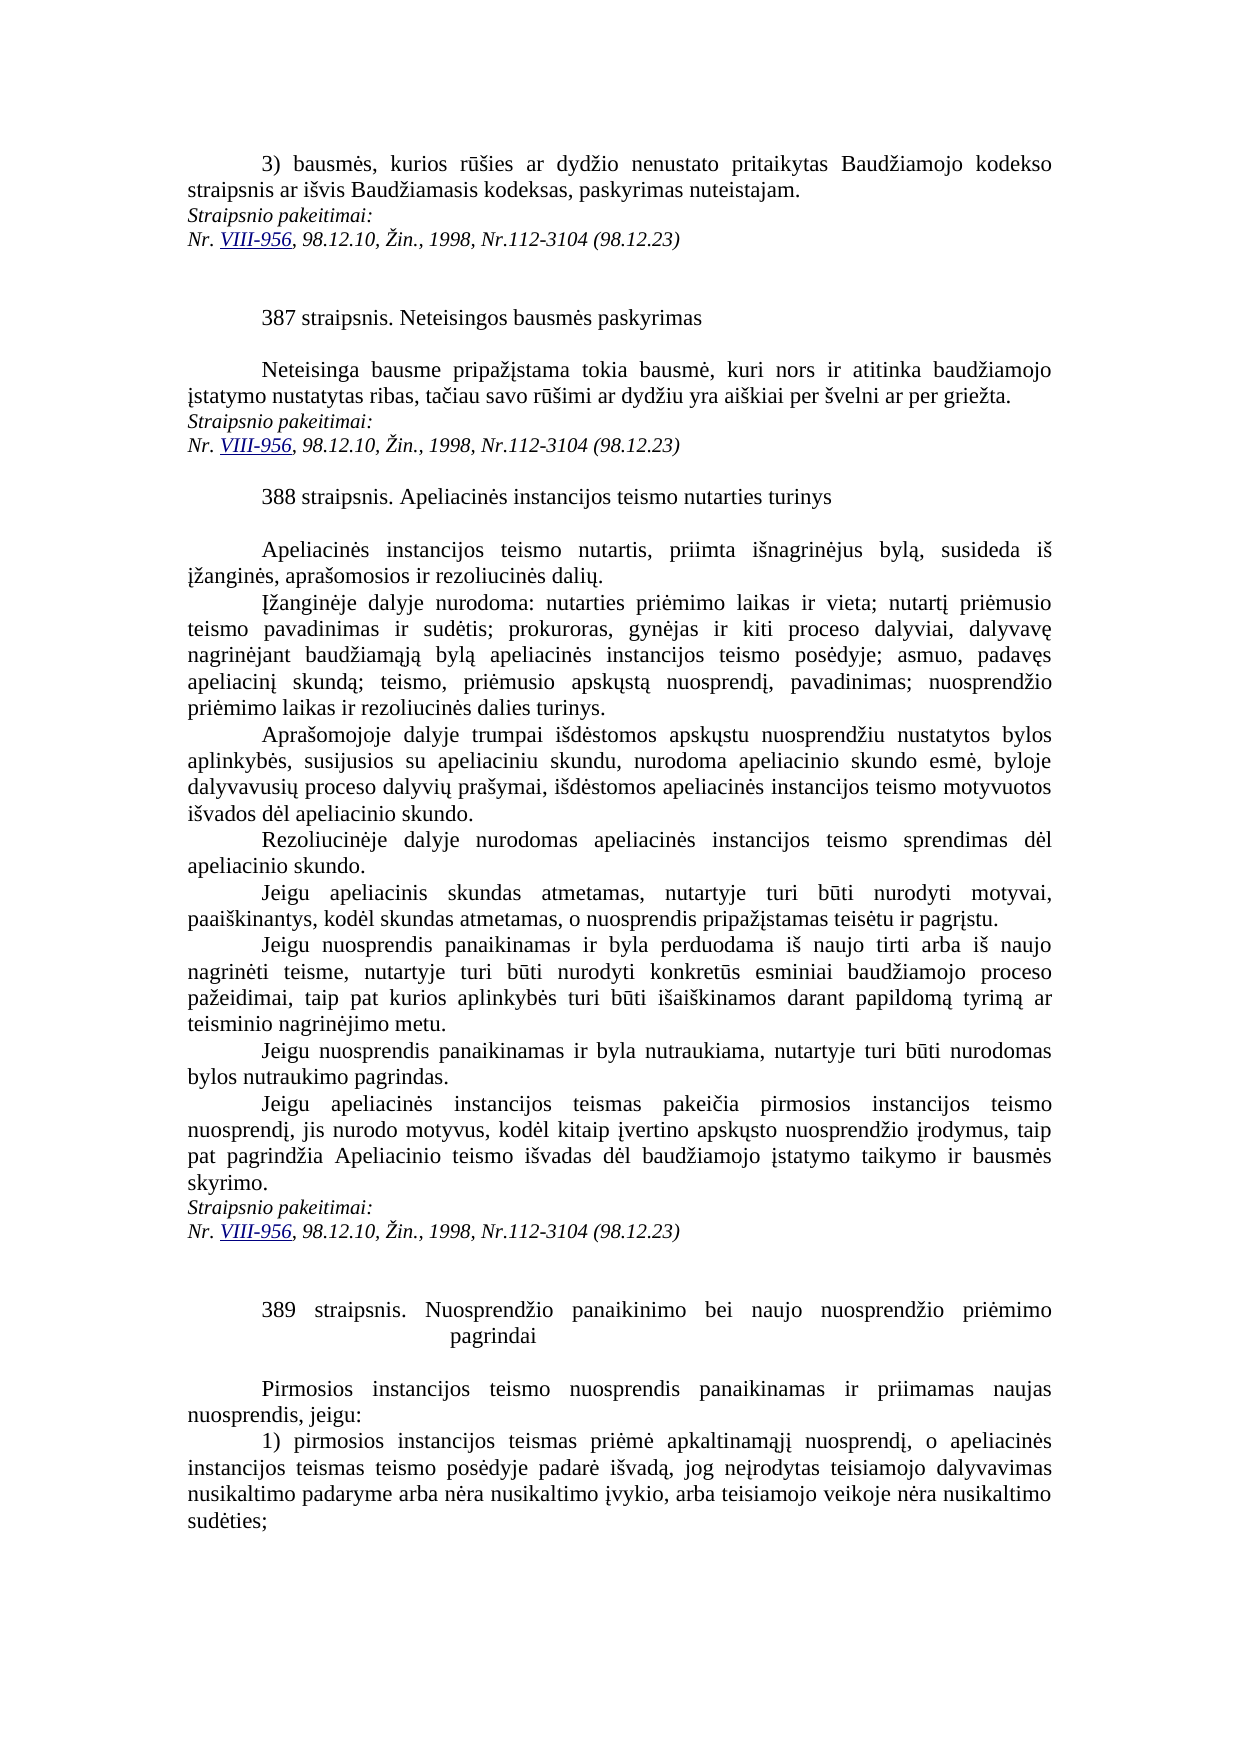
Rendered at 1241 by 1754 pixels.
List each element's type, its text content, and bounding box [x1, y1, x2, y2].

text Pirmosios instancijos teismo nuosprendis panaikinamas ir priimamas naujas nuosprendis, jeigu: [187, 1375, 1053, 1428]
text Straipsnio pakeitimai: [187, 1195, 1053, 1219]
text Jeigu nuosprendis panaikinamas ir byla nutraukiama, nutartyje turi būti nurodomas bylos nutraukimo pagrindas. [187, 1037, 1053, 1089]
text Aprašomojoje dalyje trumpai išdėstomos apskųstu nuosprendžiu nustatytos bylos aplinkybės, susijusios su apeliaciniu skundu, nurodoma apeliacinio skundo esmė, byloje dalyvavusių proceso dalyvių prašymai, išdėstomos apeliacinės instancijos teismo motyvuotos išvados dėl apeliacinio skundo. [187, 721, 1053, 826]
text Įžanginėje dalyje nurodoma: nutarties priėmimo laikas ir vieta; nutartį priėmusio teismo pavadinimas ir sudėtis; prokuroras, gynėjas ir kiti proceso dalyviai, dalyvavę nagrinėjant baudžiamąją bylą apeliacinės instancijos teismo posėdyje; asmuo, padavęs apeliacinį skundą; teismo, priėmusio apskųstą nuosprendį, pavadinimas; nuosprendžio priėmimo laikas ir rezoliucinės dalies turinys. [187, 589, 1053, 721]
text Straipsnio pakeitimai: [187, 409, 1053, 433]
text 389 straipsnis. Nuosprendžio panaikinimo bei naujo nuosprendžio priėmimo pagrindai [261, 1296, 1053, 1348]
text Nr. VIII-956, 98.12.10, Žin., 1998, Nr.112-3104 (98.12.23) [187, 227, 1053, 251]
text Rezoliucinėje dalyje nurodomas apeliacinės instancijos teismo sprendimas dėl apeliacinio skundo. [187, 826, 1053, 879]
text Jeigu apeliacinis skundas atmetamas, nutartyje turi būti nurodyti motyvai, paaiškinantys, kodėl skundas atmetamas, o nuosprendis pripažįstamas teisėtu ir pagrįstu. [187, 879, 1053, 931]
text Jeigu apeliacinės instancijos teismas pakeičia pirmosios instancijos teismo nuosprendį, jis nurodo motyvus, kodėl kitaip įvertino apskųsto nuosprendžio įrodymus, taip pat pagrindžia Apeliacinio teismo išvadas dėl baudžiamojo įstatymo taikymo ir bausmės skyrimo. [187, 1089, 1053, 1195]
text Jeigu nuosprendis panaikinamas ir byla perduodama iš naujo tirti arba iš naujo nagrinėti teisme, nutartyje turi būti nurodyti konkretūs esminiai baudžiamojo proceso pažeidimai, taip pat kurios aplinkybės turi būti išaiškinamos darant papildomą tyrimą ar teisminio nagrinėjimo metu. [187, 931, 1053, 1037]
text 387 straipsnis. Neteisingos bausmės paskyrimas [187, 303, 1053, 330]
text Nr. VIII-956, 98.12.10, Žin., 1998, Nr.112-3104 (98.12.23) [187, 433, 1053, 457]
text Apeliacinės instancijos teismo nutartis, priimta išnagrinėjus bylą, susideda iš įžanginės, aprašomosios ir rezoliucinės dalių. [187, 536, 1053, 589]
text 1) pirmosios instancijos teismas priėmė apkaltinamąjį nuosprendį, o apeliacinės instancijos teismas teismo posėdyje padarė išvadą, jog neįrodytas teisiamojo dalyvavimas nusikaltimo padaryme arba nėra nusikaltimo įvykio, arba teisiamojo veikoje nėra nusikaltimo sudėties; [187, 1428, 1053, 1533]
text 388 straipsnis. Apeliacinės instancijos teismo nutarties turinys [187, 483, 1053, 510]
text 3) bausmės, kurios rūšies ar dydžio nenustato pritaikytas Baudžiamojo kodekso straipsnis ar išvis Baudžiamasis kodeksas, paskyrimas nuteistajam. [187, 150, 1053, 203]
text Nr. VIII-956, 98.12.10, Žin., 1998, Nr.112-3104 (98.12.23) [187, 1219, 1053, 1243]
text Straipsnio pakeitimai: [187, 203, 1053, 227]
text Neteisinga bausme pripažįstama tokia bausmė, kuri nors ir atitinka baudžiamojo įstatymo nustatytas ribas, tačiau savo rūšimi ar dydžiu yra aiškiai per švelni ar per griežta. [187, 356, 1053, 409]
